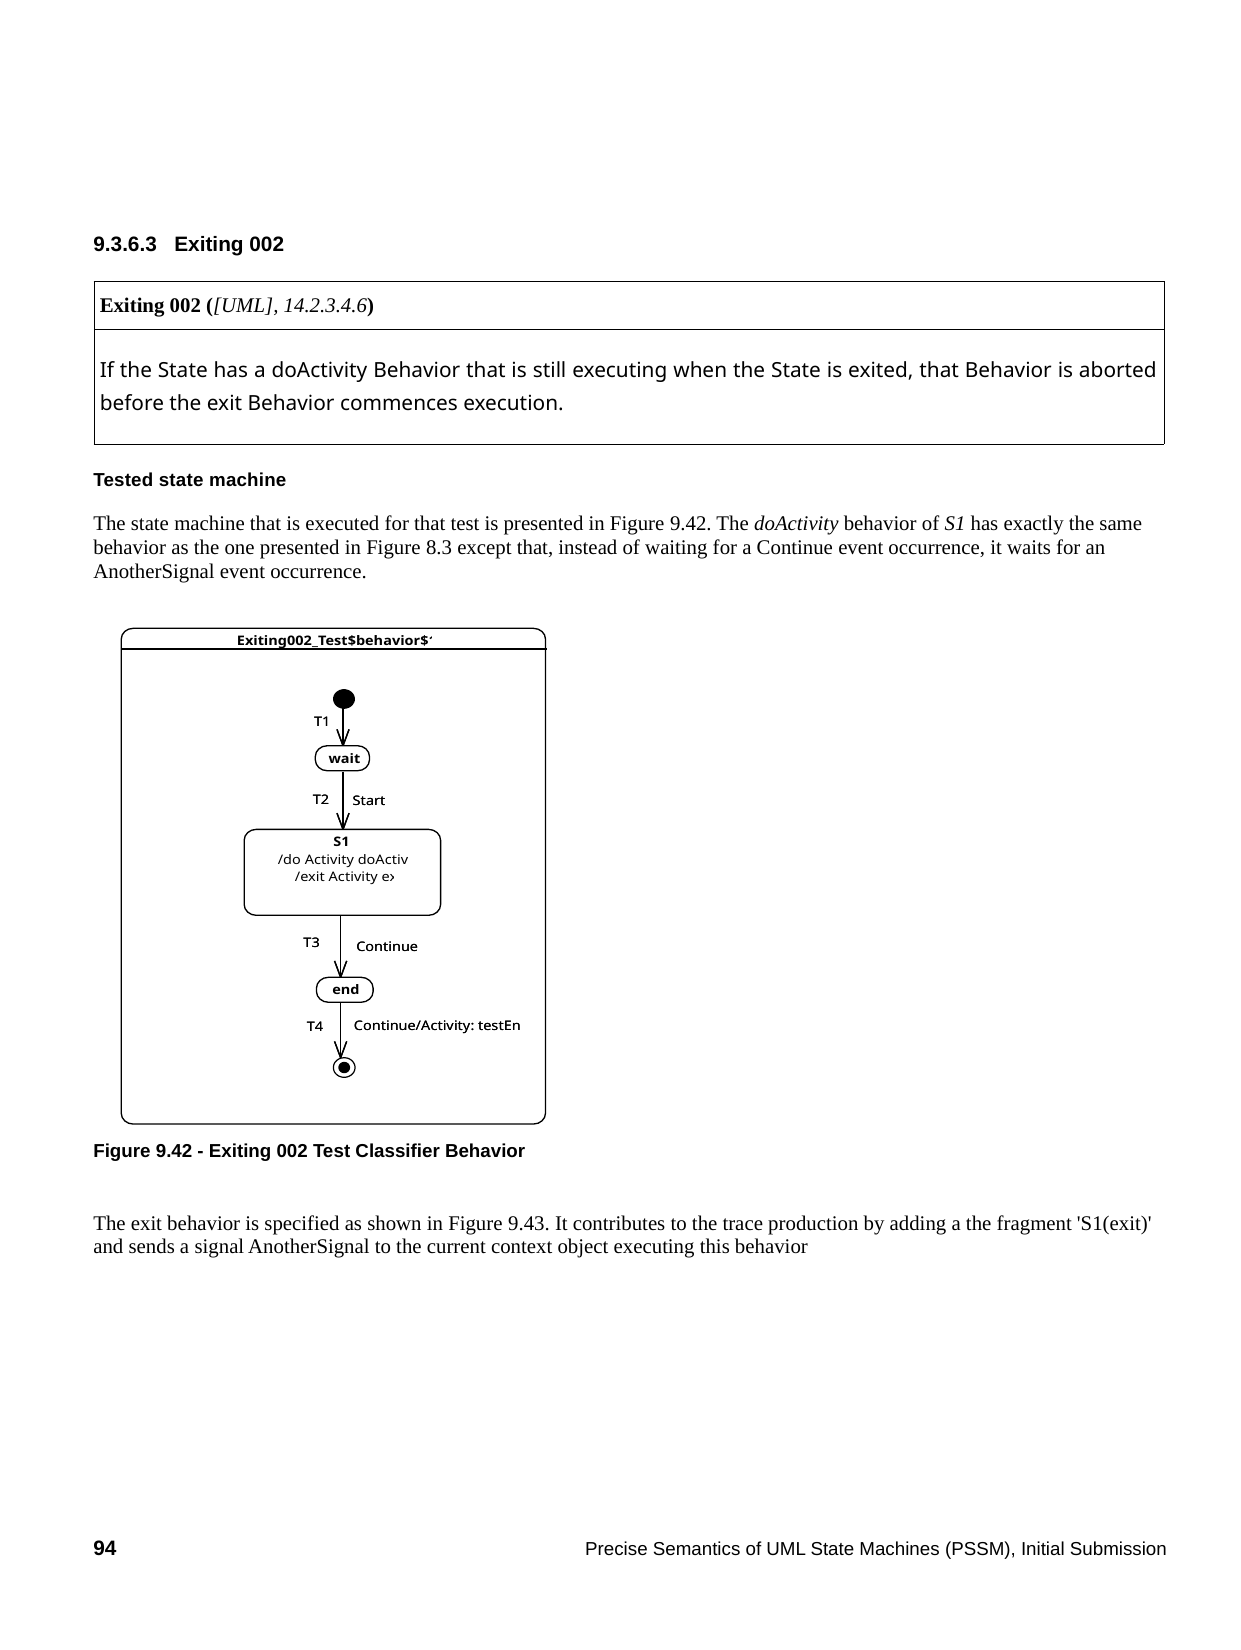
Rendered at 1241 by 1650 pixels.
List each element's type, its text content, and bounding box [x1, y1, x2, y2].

subtitle Tested state machine [93, 468, 1164, 490]
table_cell If the State has a doActivity Behavior that is still executing when the State is exited, that Behavior is aborted before the exit Behavior commences execution. [95, 330, 1164, 443]
text The exit behavior is specified as shown in Figure 9.43. It contributes to the trace production by adding a the fragment 'S1(exit)' and sends a signal AnotherSignal to the current context object executing this behavior [93, 1210, 1164, 1258]
subtitle Exiting 002 [93, 231, 1164, 256]
table_header Exiting 002 ([UML], 14.2.3.4.6) [95, 282, 1164, 329]
text Figure 9.42 - Exiting 002 Test Classifier Behavior [93, 617, 575, 1161]
text The state machine that is executed for that test is presented in Figure 9.42. The doActivity behavior of S1 has exactly the same behavior as the one presented in Figure 8.3 except that, instead of waiting for a Continue event occurrence, it waits for an AnotherSignal event occurrence. [93, 511, 1164, 583]
